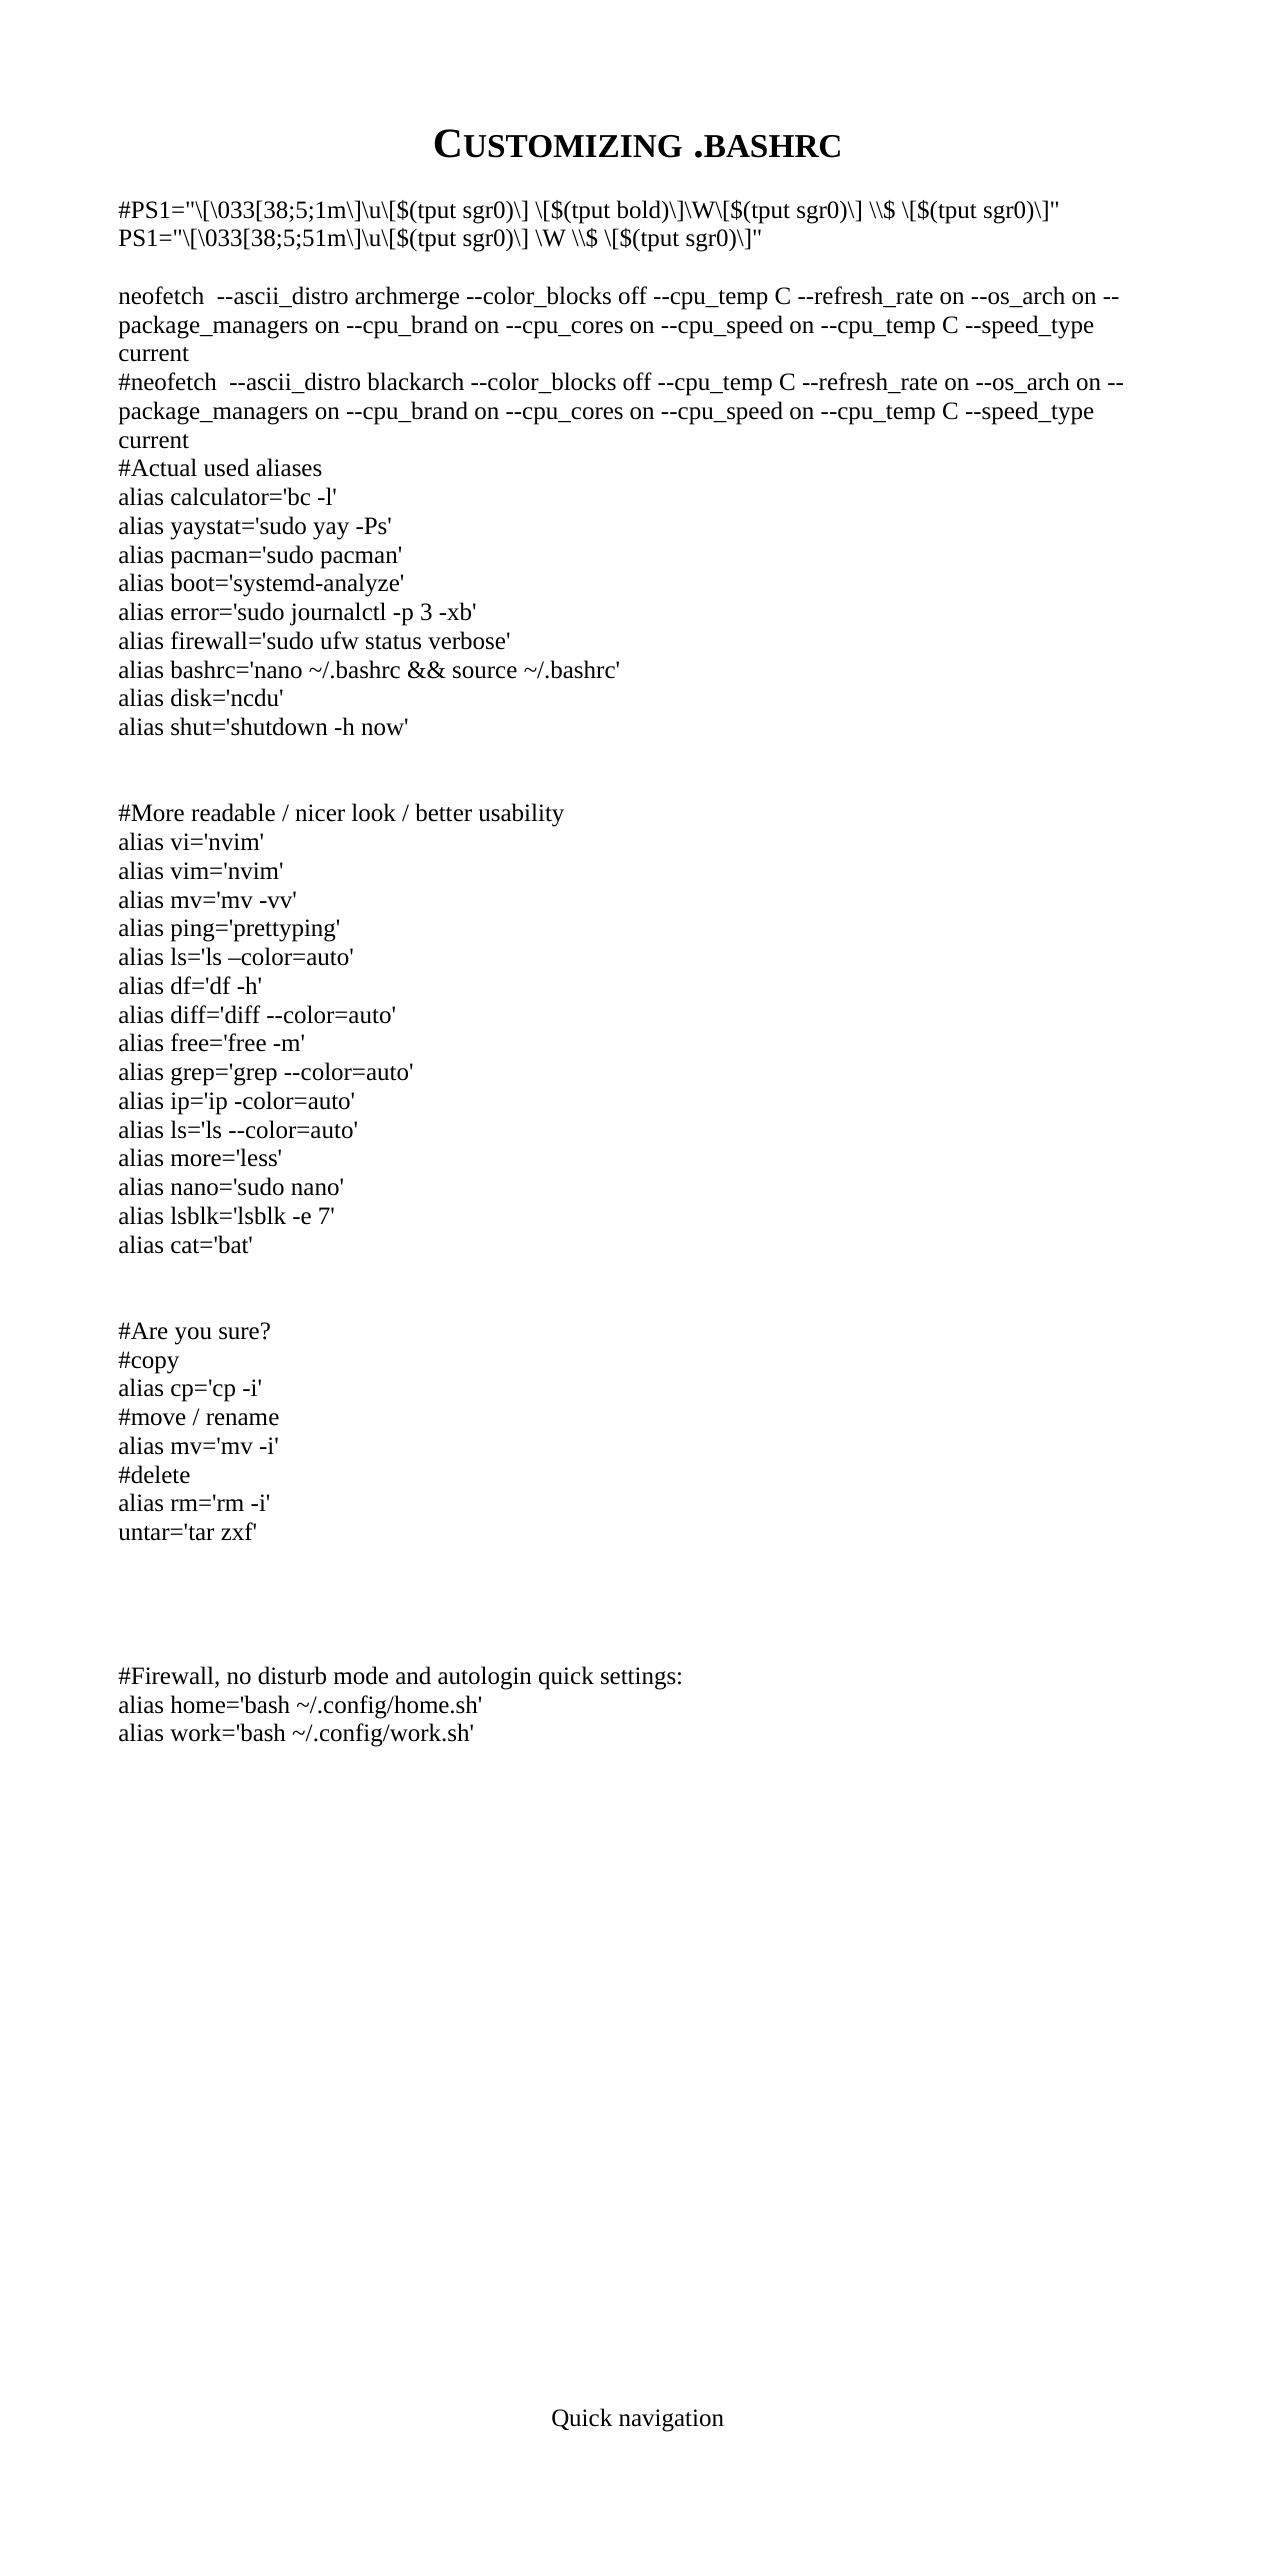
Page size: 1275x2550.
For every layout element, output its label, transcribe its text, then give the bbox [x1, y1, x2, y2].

text alias cat='bat' [118, 1230, 1157, 1258]
text #Actual used aliases [118, 453, 1157, 482]
text alias vi='nvim' [118, 827, 1157, 856]
text alias mv='mv -vv' [118, 885, 1157, 913]
text PS1="\[\033[38;5;51m\]\u\[$(tput sgr0)\] \W \\$ \[$(tput sgr0)\]" [118, 223, 1157, 252]
text alias lsblk='lsblk -e 7' [118, 1201, 1157, 1230]
text alias disk='ncdu' [118, 683, 1157, 712]
text alias nano='sudo nano' [118, 1172, 1157, 1201]
text #move / rename [118, 1402, 1157, 1431]
text alias error='sudo journalctl -p 3 -xb' [118, 597, 1157, 626]
text alias mv='mv -i' [118, 1431, 1157, 1460]
text Customizing .bashrc [118, 118, 1157, 166]
text #delete [118, 1460, 1157, 1488]
text untar='tar zxf' [118, 1517, 1157, 1546]
text alias firewall='sudo ufw status verbose' [118, 626, 1157, 655]
text alias rm='rm -i' [118, 1488, 1157, 1517]
text alias calculator='bc -l' [118, 482, 1157, 511]
text neofetch --ascii_distro archmerge --color_blocks off --cpu_temp C --refresh_rate on --os_arch on --package_managers on --cpu_brand on --cpu_cores on --cpu_speed on --cpu_temp C --speed_type current [118, 281, 1157, 367]
text #Firewall, no disturb mode and autologin quick settings: [118, 1661, 1157, 1690]
text #neofetch --ascii_distro blackarch --color_blocks off --cpu_temp C --refresh_rate on --os_arch on --package_managers on --cpu_brand on --cpu_cores on --cpu_speed on --cpu_temp C --speed_type current [118, 367, 1157, 453]
text alias df='df -h' [118, 971, 1157, 1000]
text alias ping='prettyping' [118, 913, 1157, 942]
text #copy [118, 1345, 1157, 1373]
text alias more='less' [118, 1143, 1157, 1172]
text alias ls='ls --color=auto' [118, 1115, 1157, 1143]
text alias cp='cp -i' [118, 1373, 1157, 1402]
text alias shut='shutdown -h now' [118, 712, 1157, 741]
text alias grep='grep --color=auto' [118, 1057, 1157, 1086]
text #PS1="\[\033[38;5;1m\]\u\[$(tput sgr0)\] \[$(tput bold)\]\W\[$(tput sgr0)\] \\$ \[$(tput sgr0)\]" [118, 195, 1157, 223]
text alias vim='nvim' [118, 856, 1157, 885]
text alias diff='diff --color=auto' [118, 1000, 1157, 1028]
text alias free='free -m' [118, 1028, 1157, 1057]
text alias ip='ip -color=auto' [118, 1086, 1157, 1115]
text alias work='bash ~/.config/work.sh' [118, 1718, 1157, 1747]
text alias ls='ls –color=auto' [118, 942, 1157, 971]
text alias boot='systemd-analyze' [118, 568, 1157, 597]
text #Are you sure? [118, 1316, 1157, 1345]
text alias yaystat='sudo yay -Ps' [118, 511, 1157, 540]
text #More readable / nicer look / better usability [118, 798, 1157, 827]
text alias pacman='sudo pacman' [118, 540, 1157, 568]
text alias bashrc='nano ~/.bashrc && source ~/.bashrc' [118, 655, 1157, 683]
text alias home='bash ~/.config/home.sh' [118, 1690, 1157, 1718]
